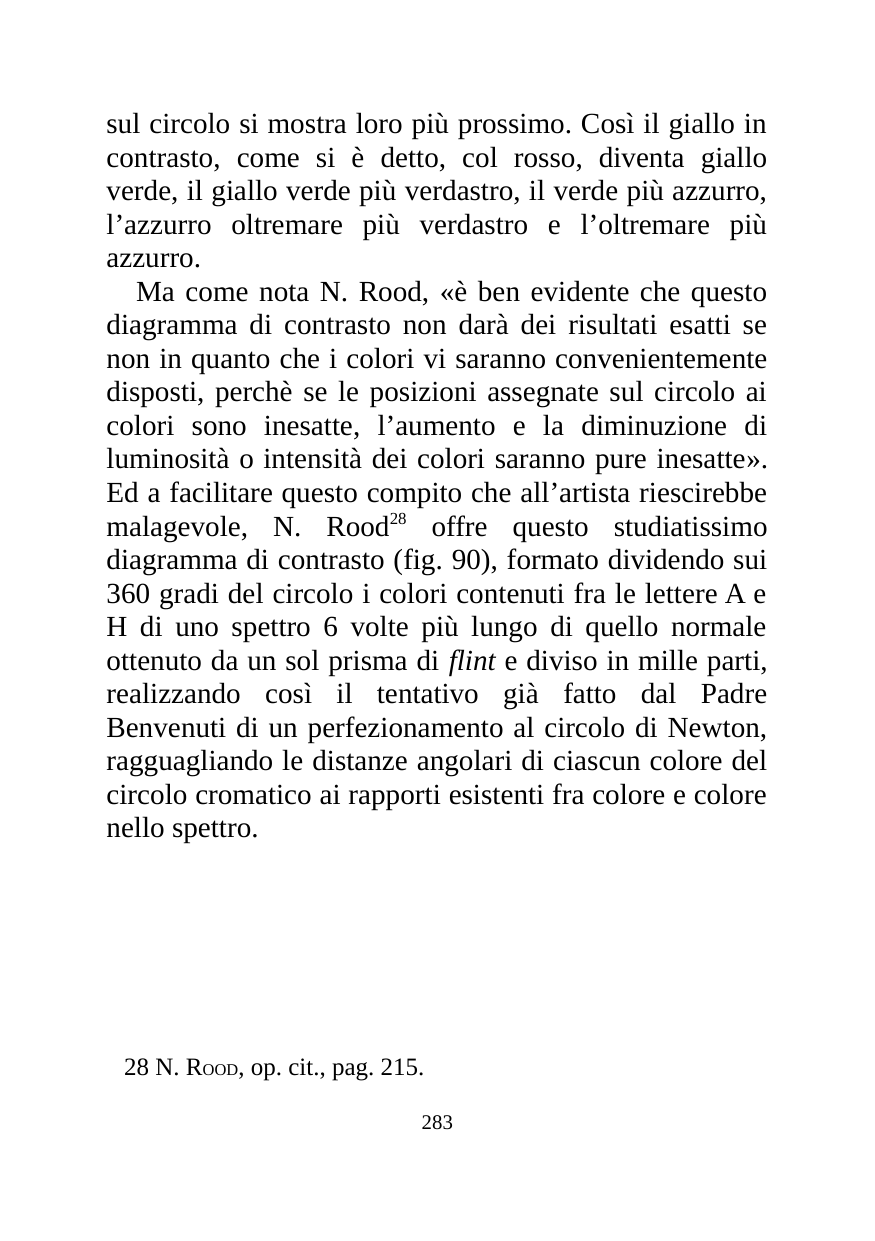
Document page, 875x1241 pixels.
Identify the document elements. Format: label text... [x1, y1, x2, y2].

text Ma come nota N. Rood, «è ben evidente che questo diagramma di contrasto non darà dei risultati esatti se non in quanto che i colori vi saranno convenientemente disposti, perchè se le posizioni assegnate sul circolo ai colori sono inesatte, l’aumento e la diminuzione di luminosità o intensità dei colori saranno pure inesatte». Ed a facilitare questo compito che all’artista riescirebbe malagevole, N. Rood offre questo studiatissimo diagramma di contrasto (fig. 90), formato dividendo sui 360 gradi del circolo i colori contenuti fra le lettere A e H di uno spettro 6 volte più lungo di quello normale ottenuto da un sol prisma di flint e diviso in mille parti, realizzando così il tentativo già fatto dal Padre Benvenuti di un perfezionamento al circolo di Newton, ragguagliando le distanze angolari di ciascun colore del circolo cromatico ai rapporti esistenti fra colore e colore nello spettro. [106, 274, 768, 844]
text sul circolo si mostra loro più prossimo. Così il giallo in contrasto, come si è detto, col rosso, diventa giallo verde, il giallo verde più verdastro, il verde più azzurro, l’azzurro oltremare più verdastro e l’oltremare più azzurro. [106, 106, 768, 274]
text N. Rood, op. cit., pag. 215. [106, 1052, 768, 1080]
